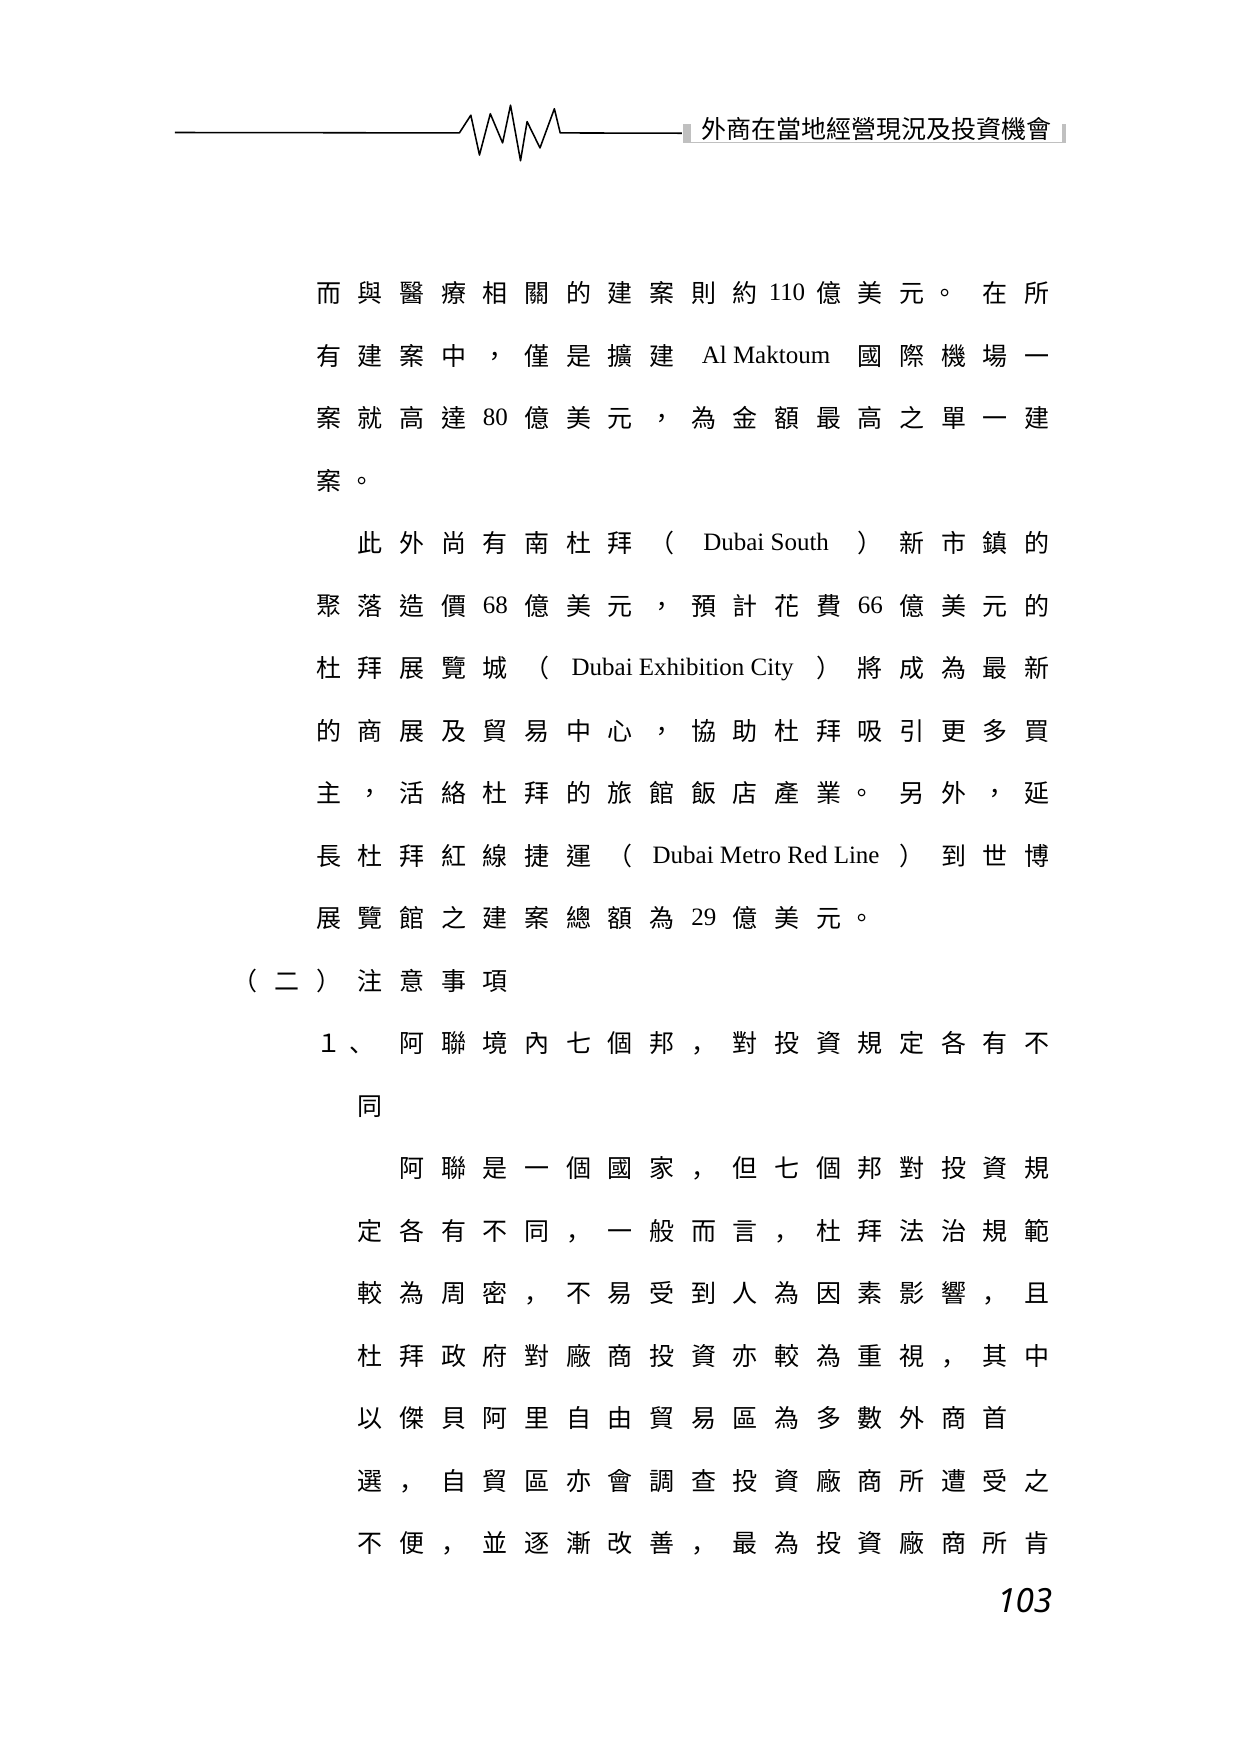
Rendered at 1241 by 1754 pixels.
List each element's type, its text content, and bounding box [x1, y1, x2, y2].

text １、阿聯境內七個邦，對投資規定各有不同 [281, 1000, 1058, 1125]
text 此外尚有南杜拜（Dubai South）新市鎮的聚落造價68億美元，預計花費66億美元的杜拜展覽城（Dubai Exhibition City）將成為最新的商展及貿易中心，協助杜拜吸引更多買主，活絡杜拜的旅館飯店產業。另外，延長杜拜紅線捷運（Dubai Metro Red Line）到世博展覽館之建案總額為29億美元。 [281, 500, 1058, 938]
text 阿聯是一個國家，但七個邦對投資規定各有不同，一般而言，杜拜法治規範較為周密，不易受到人為因素影響，且杜拜政府對廠商投資亦較為重視，其中以傑貝阿里自由貿易區為多數外商首選，自貿區亦會調查投資廠商所遭受之不便，並逐漸改善，最為投資廠商所肯 [330, 1125, 1058, 1563]
text 而與醫療相關的建案則約110億美元。在所有建案中，僅是擴建Al Maktoum國際機場一案就高達80億美元，為金額最高之單一建案。 [281, 250, 1058, 500]
text （二）注意事項 [207, 938, 1058, 1000]
